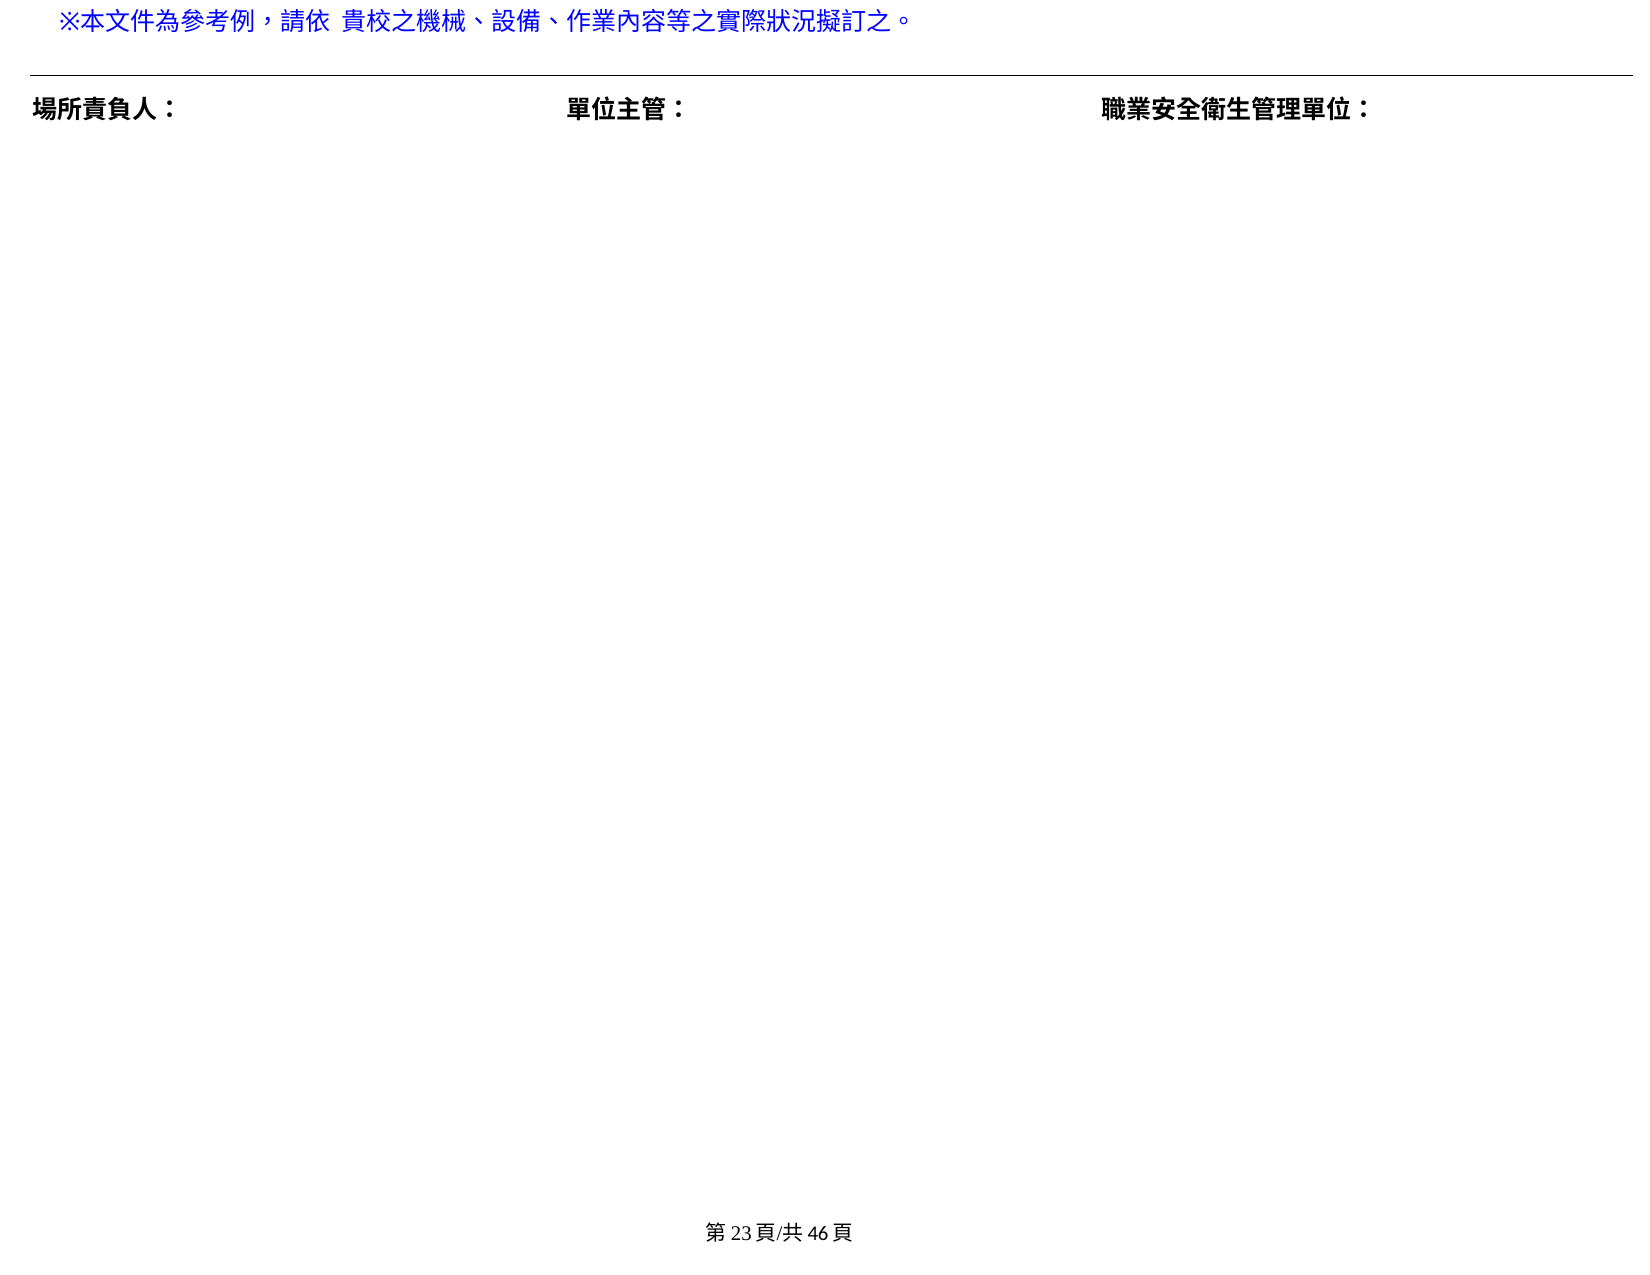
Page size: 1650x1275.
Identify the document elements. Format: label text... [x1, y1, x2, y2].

table_cell 單位主管： [564, 76, 1098, 139]
table_cell 職業安全衛生管理單位： [1098, 76, 1632, 139]
table_cell 場所責負人： [30, 76, 564, 139]
